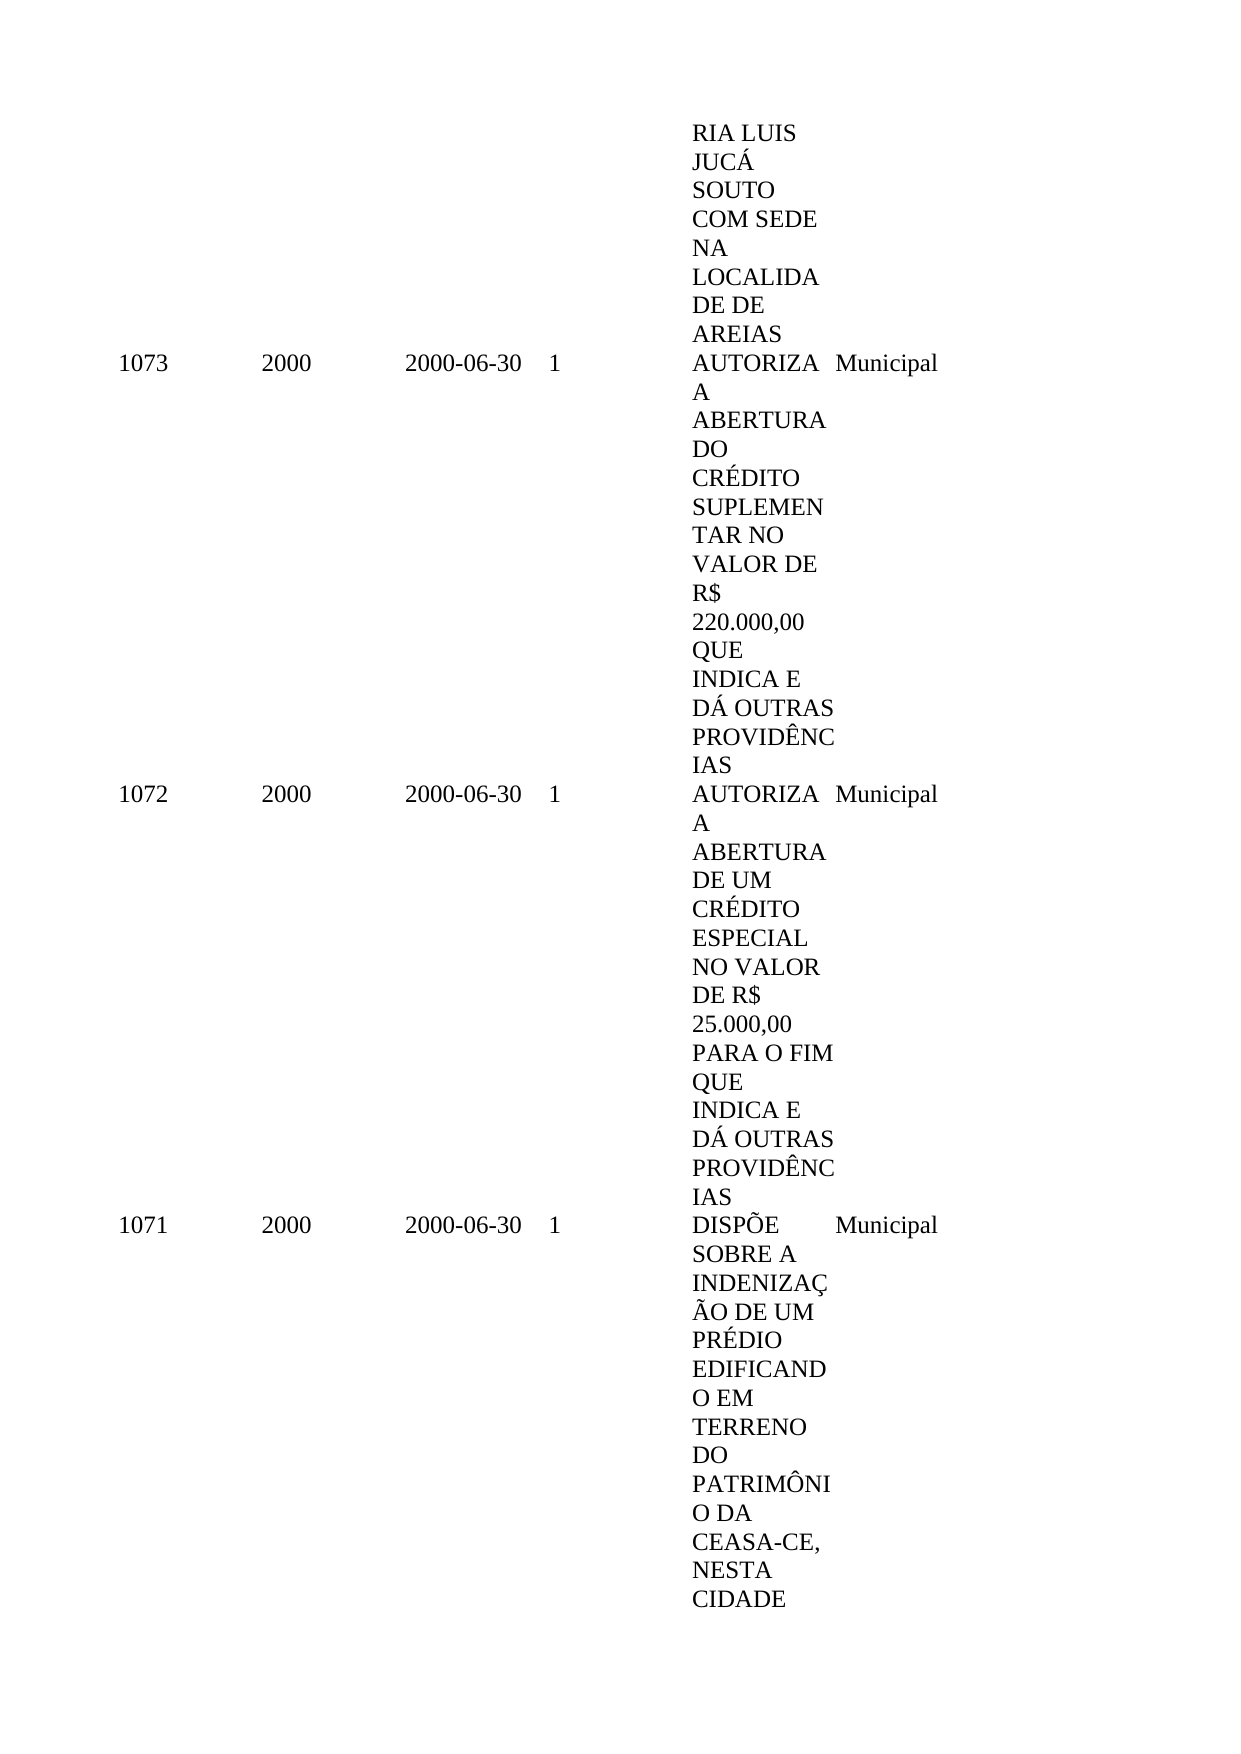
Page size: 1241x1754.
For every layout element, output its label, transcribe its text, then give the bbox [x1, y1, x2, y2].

table_cell 2000-06-30 [405, 1211, 548, 1613]
table_cell AUTORIZA A ABERTURA DE UM CRÉDITO ESPECIAL NO VALOR DE R$ 25.000,00 PARA O FIM QUE INDICA E DÁ OUTRAS PROVIDÊNCIAS [692, 779, 835, 1211]
table_cell DISPÕE SOBRE A INDENIZAÇÃO DE UM PRÉDIO EDIFICANDO EM TERRENO DO PATRIMÔNIO DA CEASA-CE, NESTA CIDADE [692, 1211, 835, 1613]
table_cell 2000 [261, 779, 405, 1211]
table_cell 1073 [118, 348, 261, 779]
table_cell AUTORIZA A ABERTURA DO CRÉDITO SUPLEMENTAR NO VALOR DE R$ 220.000,00 QUE INDICA E DÁ OUTRAS PROVIDÊNCIAS [692, 348, 835, 779]
table_cell Municipal [835, 1211, 979, 1613]
table_cell Municipal [835, 779, 979, 1211]
table_cell [261, 118, 405, 348]
table_cell 1 [548, 348, 692, 779]
table_cell [548, 118, 692, 348]
table_cell [979, 1211, 1122, 1613]
table_cell 1 [548, 779, 692, 1211]
table_cell [979, 779, 1122, 1211]
table_cell [118, 118, 261, 348]
table_cell 2000-06-30 [405, 779, 548, 1211]
table_cell 1 [548, 1211, 692, 1613]
table_cell [979, 348, 1122, 779]
table_cell 2000 [261, 348, 405, 779]
table_cell RIA LUIS JUCÁ SOUTO COM SEDE NA LOCALIDADE DE AREIAS [692, 118, 835, 348]
table_cell [979, 118, 1122, 348]
table_cell [835, 118, 979, 348]
table_cell 1071 [118, 1211, 261, 1613]
table_cell 1072 [118, 779, 261, 1211]
table_cell 2000-06-30 [405, 348, 548, 779]
table_cell 2000 [261, 1211, 405, 1613]
table_cell [405, 118, 548, 348]
table_cell Municipal [835, 348, 979, 779]
